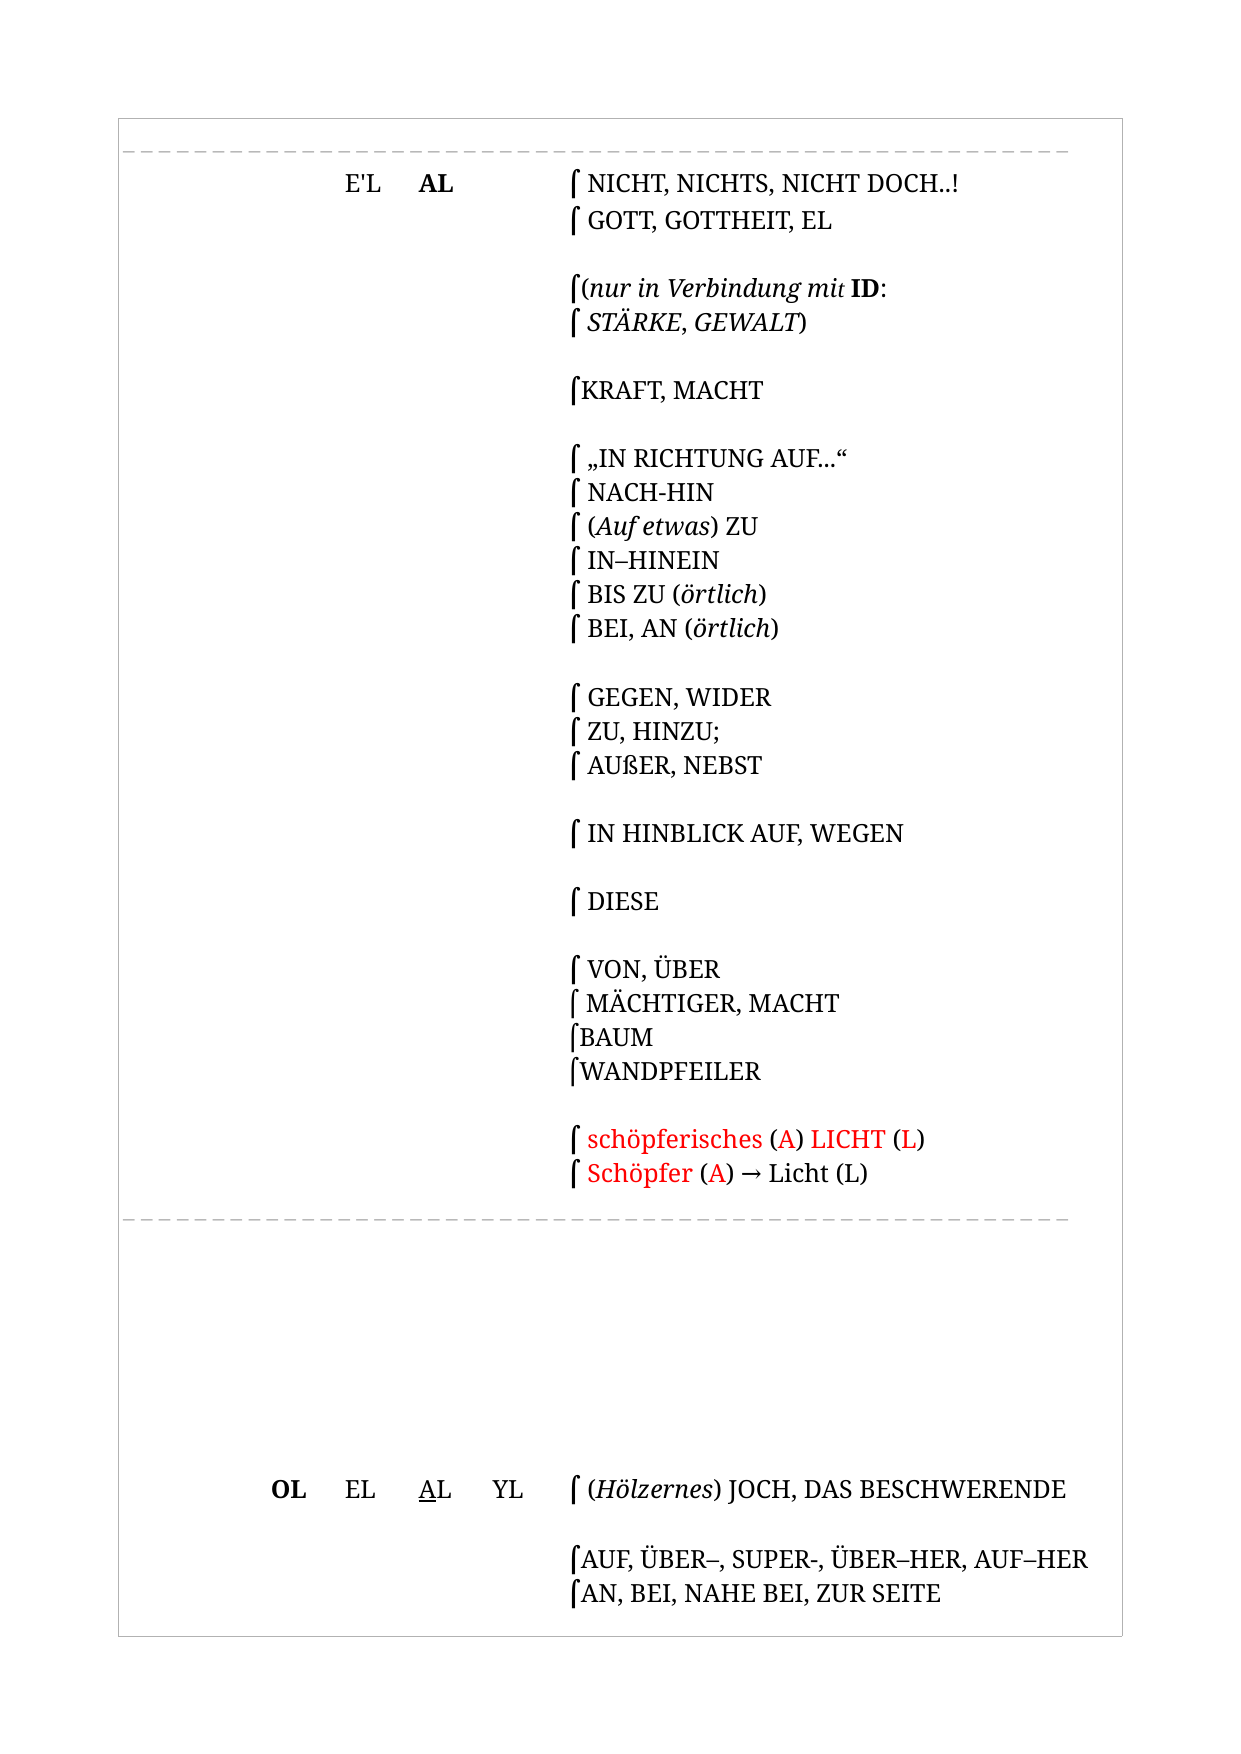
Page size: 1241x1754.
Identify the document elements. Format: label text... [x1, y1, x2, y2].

text 31 la E'L AL ⌠ NICHT, NICHTS, NICHT DOCH..! [123, 157, 1117, 202]
text ⌠AN, BEI, NAHE BEI, ZUR SEITE [123, 1576, 1117, 1610]
text 100 le OL EL AL YL ⌠ (Hölzernes) JOCH, DAS BESCHWERENDE [123, 1462, 1117, 1508]
text _ _ _ _ _ _ _ _ _ _ _ _ _ _ _ _ _ _ _ _ _ _ _ _ _ _ _ _ _ _ _ _ _ _ _ _ _ _ _ _ _ _ _ _ _ _ _ _ _ _ _ _ _ [123, 123, 1117, 157]
text ⌠ GEGEN, WIDER [123, 679, 1117, 713]
text ⌠ VON, ÜBER [123, 952, 1117, 986]
text ⌠ (Auf etwas) ZU [123, 509, 1117, 543]
text _ _ _ _ _ _ _ _ _ _ _ _ _ _ _ _ _ _ _ _ _ _ _ _ _ _ _ _ _ _ _ _ _ _ _ _ _ _ _ _ _ _ _ _ _ _ _ _ _ _ _ _ _ [123, 1190, 1117, 1224]
text ⌠ MÄCHTIGER, MACHT [123, 986, 1117, 1020]
text ⌠WANDPFEILER [123, 1054, 1117, 1088]
text ⌠ schöpferisches (A) LICHT (L) [123, 1122, 1117, 1156]
text ⌠ Schöpfer (A) → Licht (L) [123, 1156, 1117, 1190]
text ⌠ IN HINBLICK AUF, WEGEN [123, 816, 1117, 849]
text ⌠ NACH-HIN [123, 475, 1117, 509]
text ⌠ STÄRKE, GEWALT) [123, 304, 1117, 339]
text ⌠BAUM [123, 1020, 1117, 1054]
text ⌠ IN–HINEIN [123, 543, 1117, 577]
text ⌠KRAFT, MACHT [123, 373, 1117, 407]
text ⌠ DIESE [123, 884, 1117, 918]
text ⌠ BEI, AN (örtlich) [123, 611, 1117, 645]
text ⌠ ZU, HINZU; [123, 713, 1117, 747]
text ⌠(nur in Verbindung mit ID: [123, 271, 1117, 304]
text ⌠ BIS ZU (örtlich) [123, 577, 1117, 611]
text ⌠ „IN RICHTUNG AUF...“ [123, 441, 1117, 475]
text ⌠AUF, ÜBER–, SUPER-, ÜBER–HER, AUF–HER [123, 1542, 1117, 1576]
text ⌠ GOTT, GOTTHEIT, EL [123, 202, 1117, 236]
text ⌠ AUßER, NEBST [123, 747, 1117, 781]
